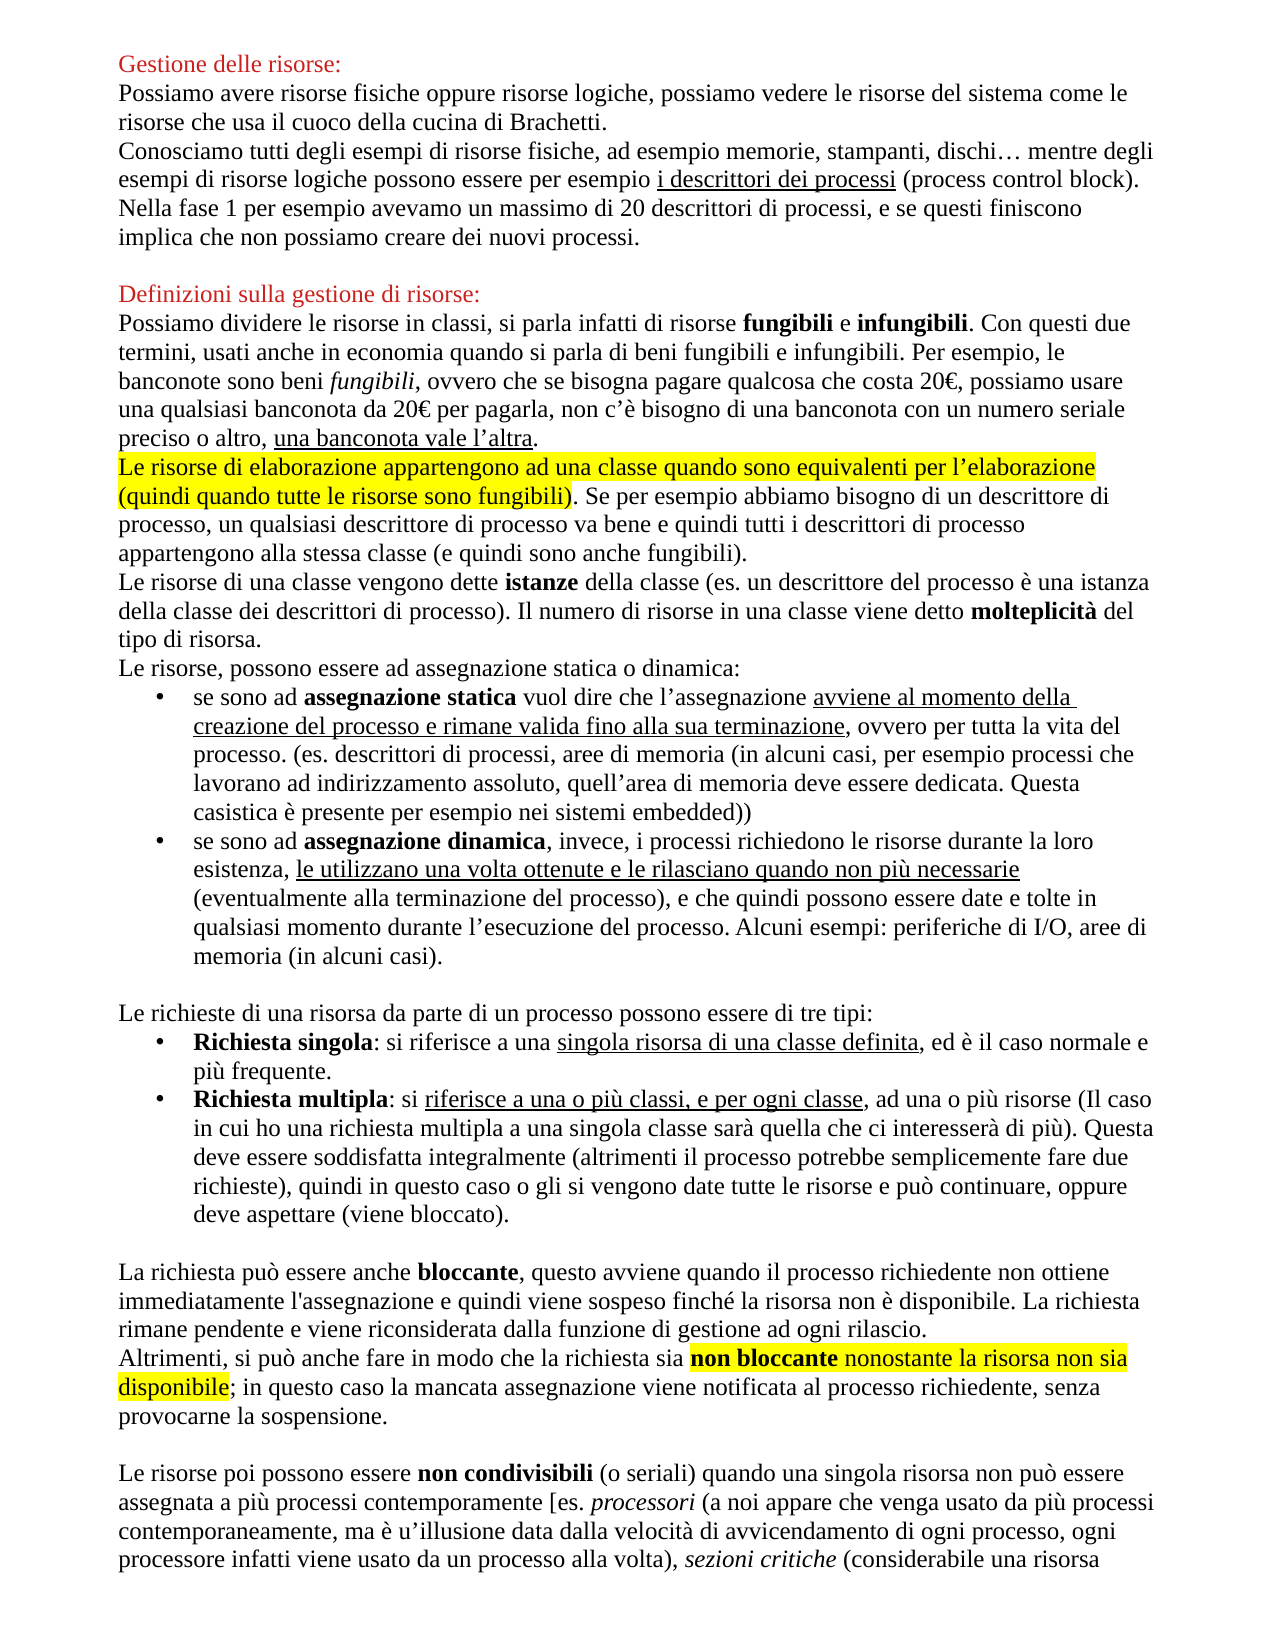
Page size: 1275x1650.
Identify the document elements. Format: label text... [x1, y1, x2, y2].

text Altrimenti, si può anche fare in modo che la richiesta sia non bloccante nonostante la risorsa non sia disponibile; in questo caso la mancata assegnazione viene notificata al processo richiedente, senza provocarne la sospensione. [118, 1343, 1157, 1429]
list se sono ad assegnazione dinamica, invece, i processi richiedono le risorse durante la loro esistenza, le utilizzano una volta ottenute e le rilasciano quando non più necessarie (eventualmente alla terminazione del processo), e che quindi possono essere date e tolte in qualsiasi momento durante l’esecuzione del processo. Alcuni esempi: periferiche di I/O, aree di memoria (in alcuni casi). [156, 826, 1157, 969]
text Possiamo dividere le risorse in classi, si parla infatti di risorse fungibili e infungibili. Con questi due termini, usati anche in economia quando si parla di beni fungibili e infungibili. Per esempio, le banconote sono beni fungibili, ovvero che se bisogna pagare qualcosa che costa 20€, possiamo usare una qualsiasi banconota da 20€ per pagarla, non c’è bisogno di una banconota con un numero seriale preciso o altro, una banconota vale l’altra. [118, 308, 1157, 452]
text Gestione delle risorse: [118, 49, 1157, 78]
text Le risorse di elaborazione appartengono ad una classe quando sono equivalenti per l’elaborazione (quindi quando tutte le risorse sono fungibili). Se per esempio abbiamo bisogno di un descrittore di processo, un qualsiasi descrittore di processo va bene e quindi tutti i descrittori di processo appartengono alla stessa classe (e quindi sono anche fungibili). [118, 452, 1157, 567]
text Conosciamo tutti degli esempi di risorse fisiche, ad esempio memorie, stampanti, dischi… mentre degli esempi di risorse logiche possono essere per esempio i descrittori dei processi (process control block). Nella fase 1 per esempio avevamo un massimo di 20 descrittori di processi, e se questi finiscono implica che non possiamo creare dei nuovi processi. [118, 136, 1157, 251]
text Le risorse poi possono essere non condivisibili (o seriali) quando una singola risorsa non può essere assegnata a più processi contemporamente [es. processori (a noi appare che venga usato da più processi contemporaneamente, ma è u’illusione data dalla velocità di avvicendamento di ogni processo, ogni processore infatti viene usato da un processo alla volta), sezioni critiche (considerabile una risorsa [118, 1458, 1157, 1573]
text Definizioni sulla gestione di risorse: [118, 279, 1157, 308]
text Possiamo avere risorse fisiche oppure risorse logiche, possiamo vedere le risorse del sistema come le risorse che usa il cuoco della cucina di Brachetti. [118, 78, 1157, 136]
text Le risorse di una classe vengono dette istanze della classe (es. un descrittore del processo è una istanza della classe dei descrittori di processo). Il numero di risorse in una classe viene detto molteplicità del tipo di risorsa. [118, 567, 1157, 653]
list Richiesta multipla: si riferisce a una o più classi, e per ogni classe, ad una o più risorse (Il caso in cui ho una richiesta multipla a una singola classe sarà quella che ci interesserà di più). Questa deve essere soddisfatta integralmente (altrimenti il processo potrebbe semplicemente fare due richieste), quindi in questo caso o gli si vengono date tutte le risorse e può continuare, oppure deve aspettare (viene bloccato). [156, 1084, 1157, 1228]
text Le risorse, possono essere ad assegnazione statica o dinamica: [118, 653, 1157, 682]
list se sono ad assegnazione statica vuol dire che l’assegnazione avviene al momento della creazione del processo e rimane valida fino alla sua terminazione, ovvero per tutta la vita del processo. (es. descrittori di processi, aree di memoria (in alcuni casi, per esempio processi che lavorano ad indirizzamento assoluto, quell’area di memoria deve essere dedicata. Questa casistica è presente per esempio nei sistemi embedded)) [156, 682, 1157, 826]
text La richiesta può essere anche bloccante, questo avviene quando il processo richiedente non ottiene immediatamente l'assegnazione e quindi viene sospeso finché la risorsa non è disponibile. La richiesta rimane pendente e viene riconsiderata dalla funzione di gestione ad ogni rilascio. [118, 1257, 1157, 1343]
text Le richieste di una risorsa da parte di un processo possono essere di tre tipi: [118, 998, 1157, 1027]
list Richiesta singola: si riferisce a una singola risorsa di una classe definita, ed è il caso normale e più frequente. [156, 1027, 1157, 1084]
